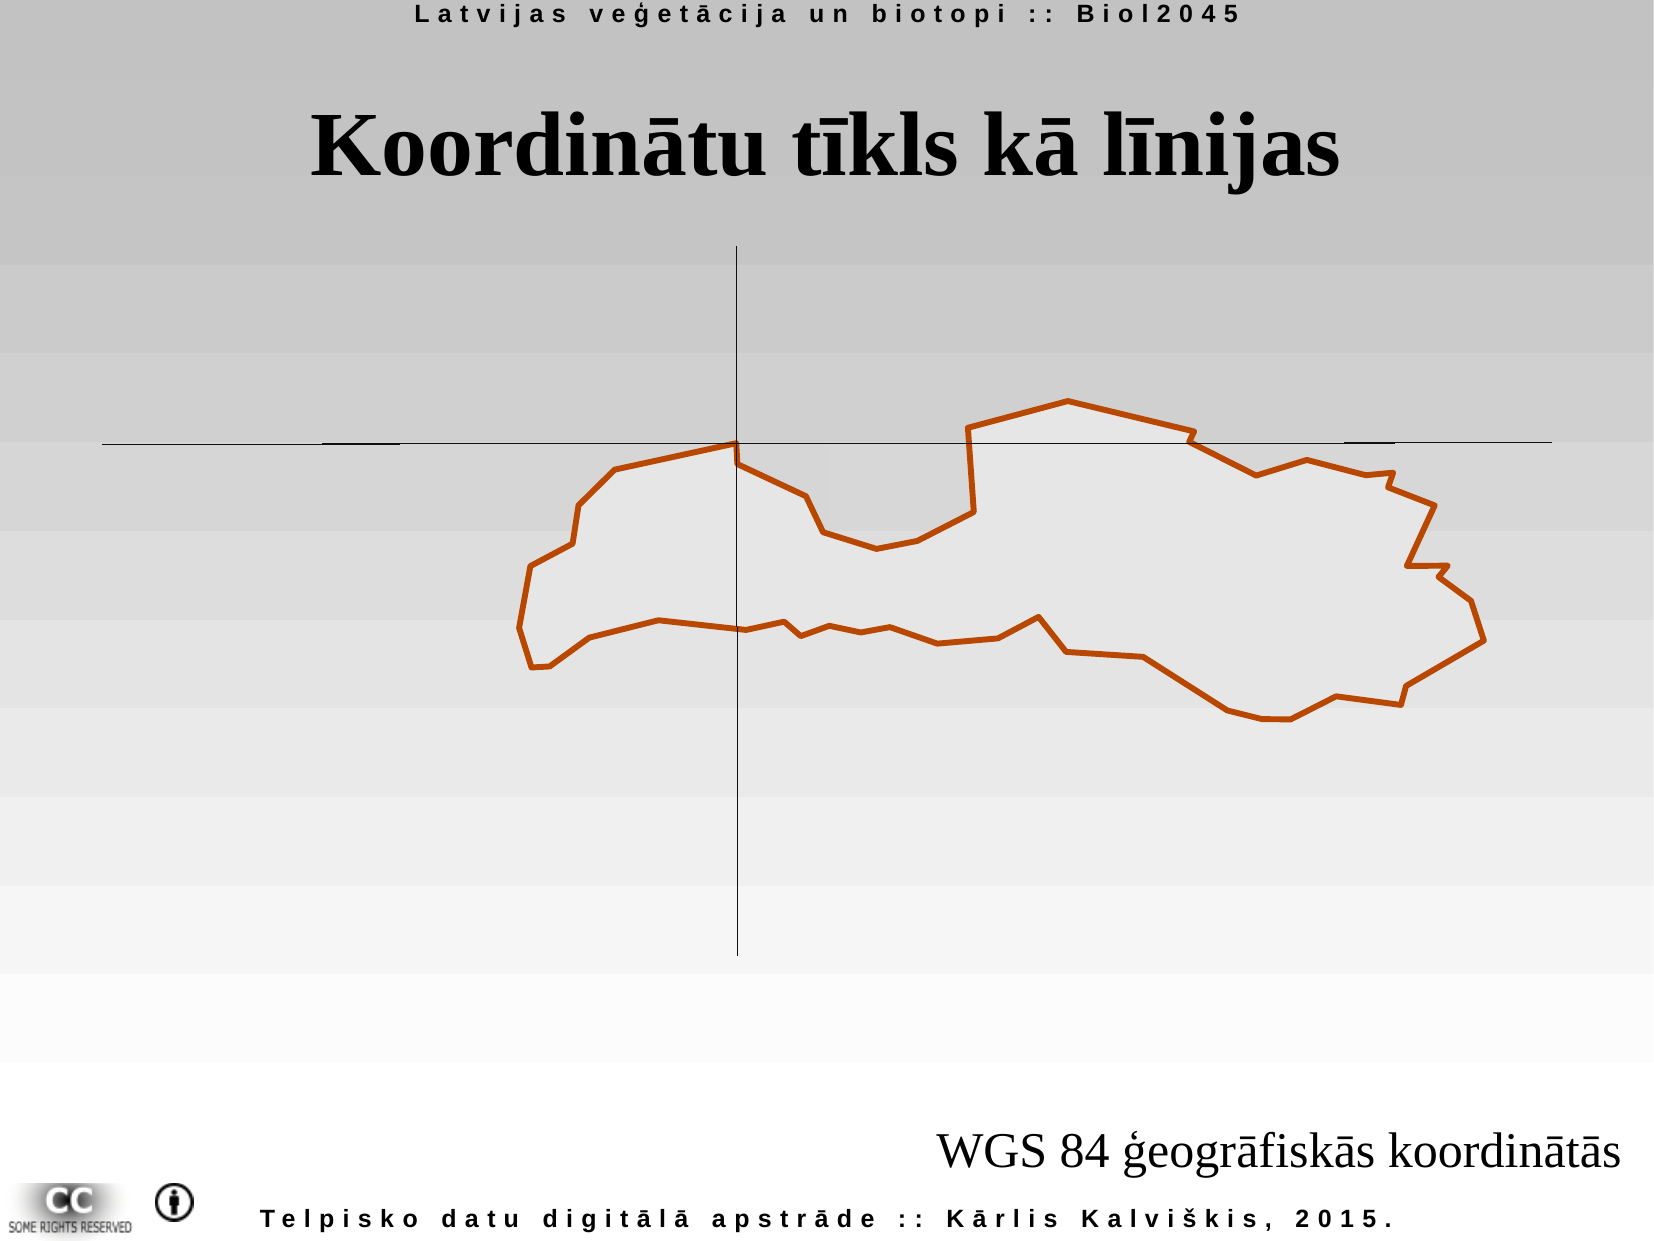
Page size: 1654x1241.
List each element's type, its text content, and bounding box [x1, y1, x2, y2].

text_box [967, 401, 1195, 443]
title Koordinātu tīkls kā līnijas [0, 1, 1654, 287]
picture [737, 444, 973, 548]
text_box WGS 84 ģeogrāfiskās koordinātās [936, 1123, 1622, 1179]
text_box [519, 444, 1484, 720]
picture [0, 287, 1654, 1241]
